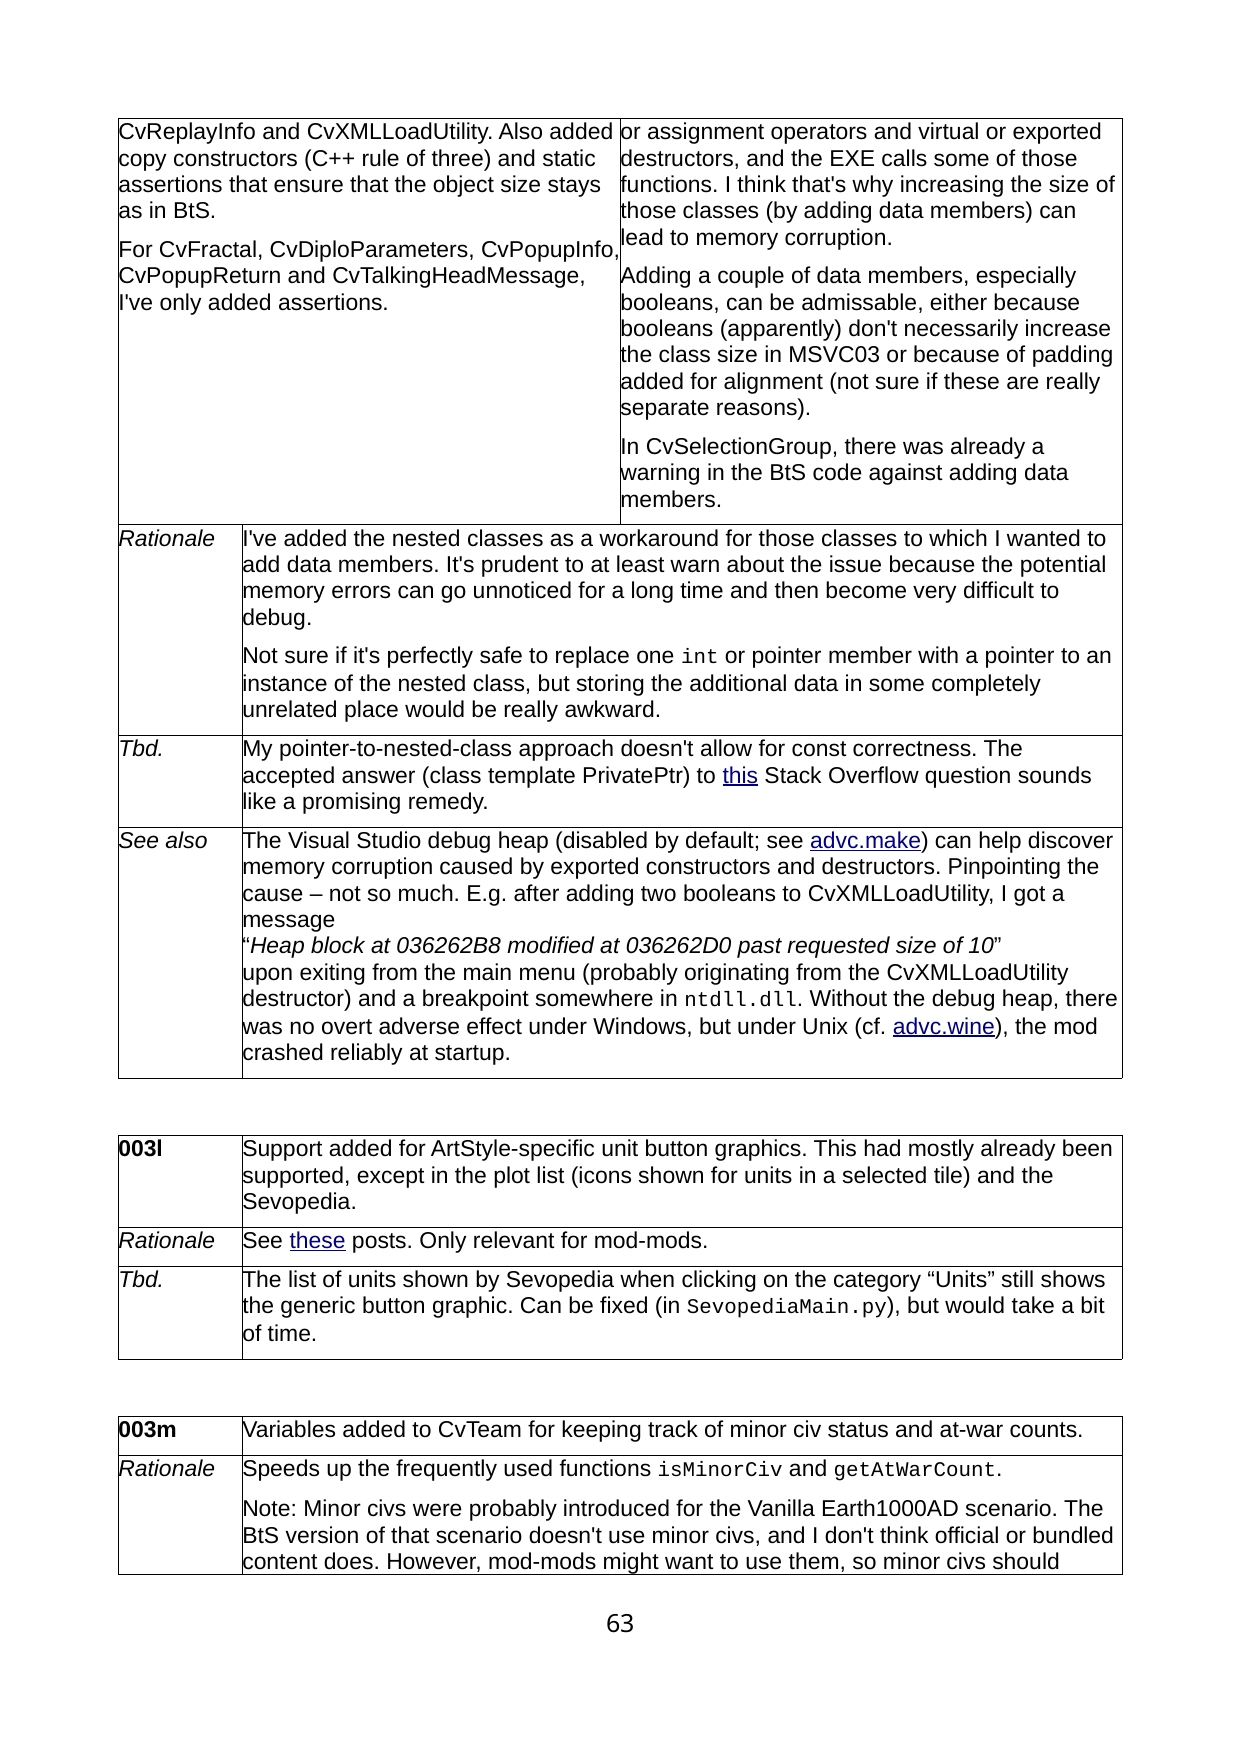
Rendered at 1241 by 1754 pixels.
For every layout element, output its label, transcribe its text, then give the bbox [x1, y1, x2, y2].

table_cell Rationale [119, 525, 242, 735]
table_cell The list of units shown by Sevopedia when clicking on the category “Units” still shows the generic button graphic. Can be fixed (in SevopediaMain.py), but would take a bit of time. [243, 1267, 1122, 1359]
table_cell Rationale [119, 1228, 242, 1266]
table_cell See these posts. Only relevant for mod-mods. [243, 1228, 1122, 1266]
table_cell Tbd. [119, 1267, 242, 1359]
table_header 003m [119, 1417, 242, 1455]
table_cell Speeds up the frequently used functions isMinorCiv and getAtWarCount. Note: Minor civs were probably introduced for the Vanilla Earth1000AD scenario. The BtS version of that scenario doesn't use minor civs, and I don't think official or bundled content does. However, mod-mods might want to use them, so minor civs should [243, 1456, 1122, 1574]
table_cell I've added the nested classes as a workaround for those classes to which I wanted to add data members. It's prudent to at least warn about the issue because the potential memory errors can go unnoticed for a long time and then become very difficult to debug. Not sure if it's perfectly safe to replace one int or pointer member with a pointer to an instance of the nested class, but storing the additional data in some completely unrelated place would be really awkward. [243, 525, 1122, 735]
table_cell Rationale [119, 1456, 242, 1574]
table_cell or assignment operators and virtual or exported destructors, and the EXE calls some of those functions. I think that's why increasing the size of those classes (by adding data members) can lead to memory corruption. Adding a couple of data members, especially booleans, can be admissable, either because booleans (apparently) don't necessarily increase the class size in MSVC03 or because of padding added for alignment (not sure if these are really separate reasons). In CvSelectionGroup, there was already a warning in the BtS code against adding data members. [621, 119, 1122, 524]
table_header Support added for ArtStyle-specific unit button graphics. This had mostly already been supported, except in the plot list (icons shown for units in a selected tile) and the Sevopedia. [243, 1136, 1122, 1227]
table_header Variables added to CvTeam for keeping track of minor civ status and at-war counts. [243, 1417, 1122, 1455]
table_cell My pointer-to-nested-class approach doesn't allow for const correctness. The accepted answer (class template PrivatePtr) to this Stack Overflow question sounds like a promising remedy. [243, 736, 1122, 827]
table_header 003l [119, 1136, 242, 1227]
table_cell The Visual Studio debug heap (disabled by default; see advc.make) can help discover memory corruption caused by exported constructors and destructors. Pinpointing the cause – not so much. E.g. after adding two booleans to CvXMLLoadUtility, I got a message “Heap block at 036262B8 modified at 036262D0 past requested size of 10” upon exiting from the main menu (probably originating from the CvXMLLoadUtility destructor) and a breakpoint somewhere in ntdll.dll. Without the debug heap, there was no overt adverse effect under Windows, but under Unix (cf. advc.wine), the mod crashed reliably at startup. [243, 828, 1122, 1078]
table_cell CvReplayInfo and CvXMLLoadUtility. Also added copy constructors (C++ rule of three) and static assertions that ensure that the object size stays as in BtS. For CvFractal, CvDiploParameters, CvPopupInfo, CvPopupReturn and CvTalkingHeadMessage, I've only added assertions. [119, 119, 620, 524]
table_cell See also [119, 828, 242, 1078]
table_cell Tbd. [119, 736, 242, 827]
